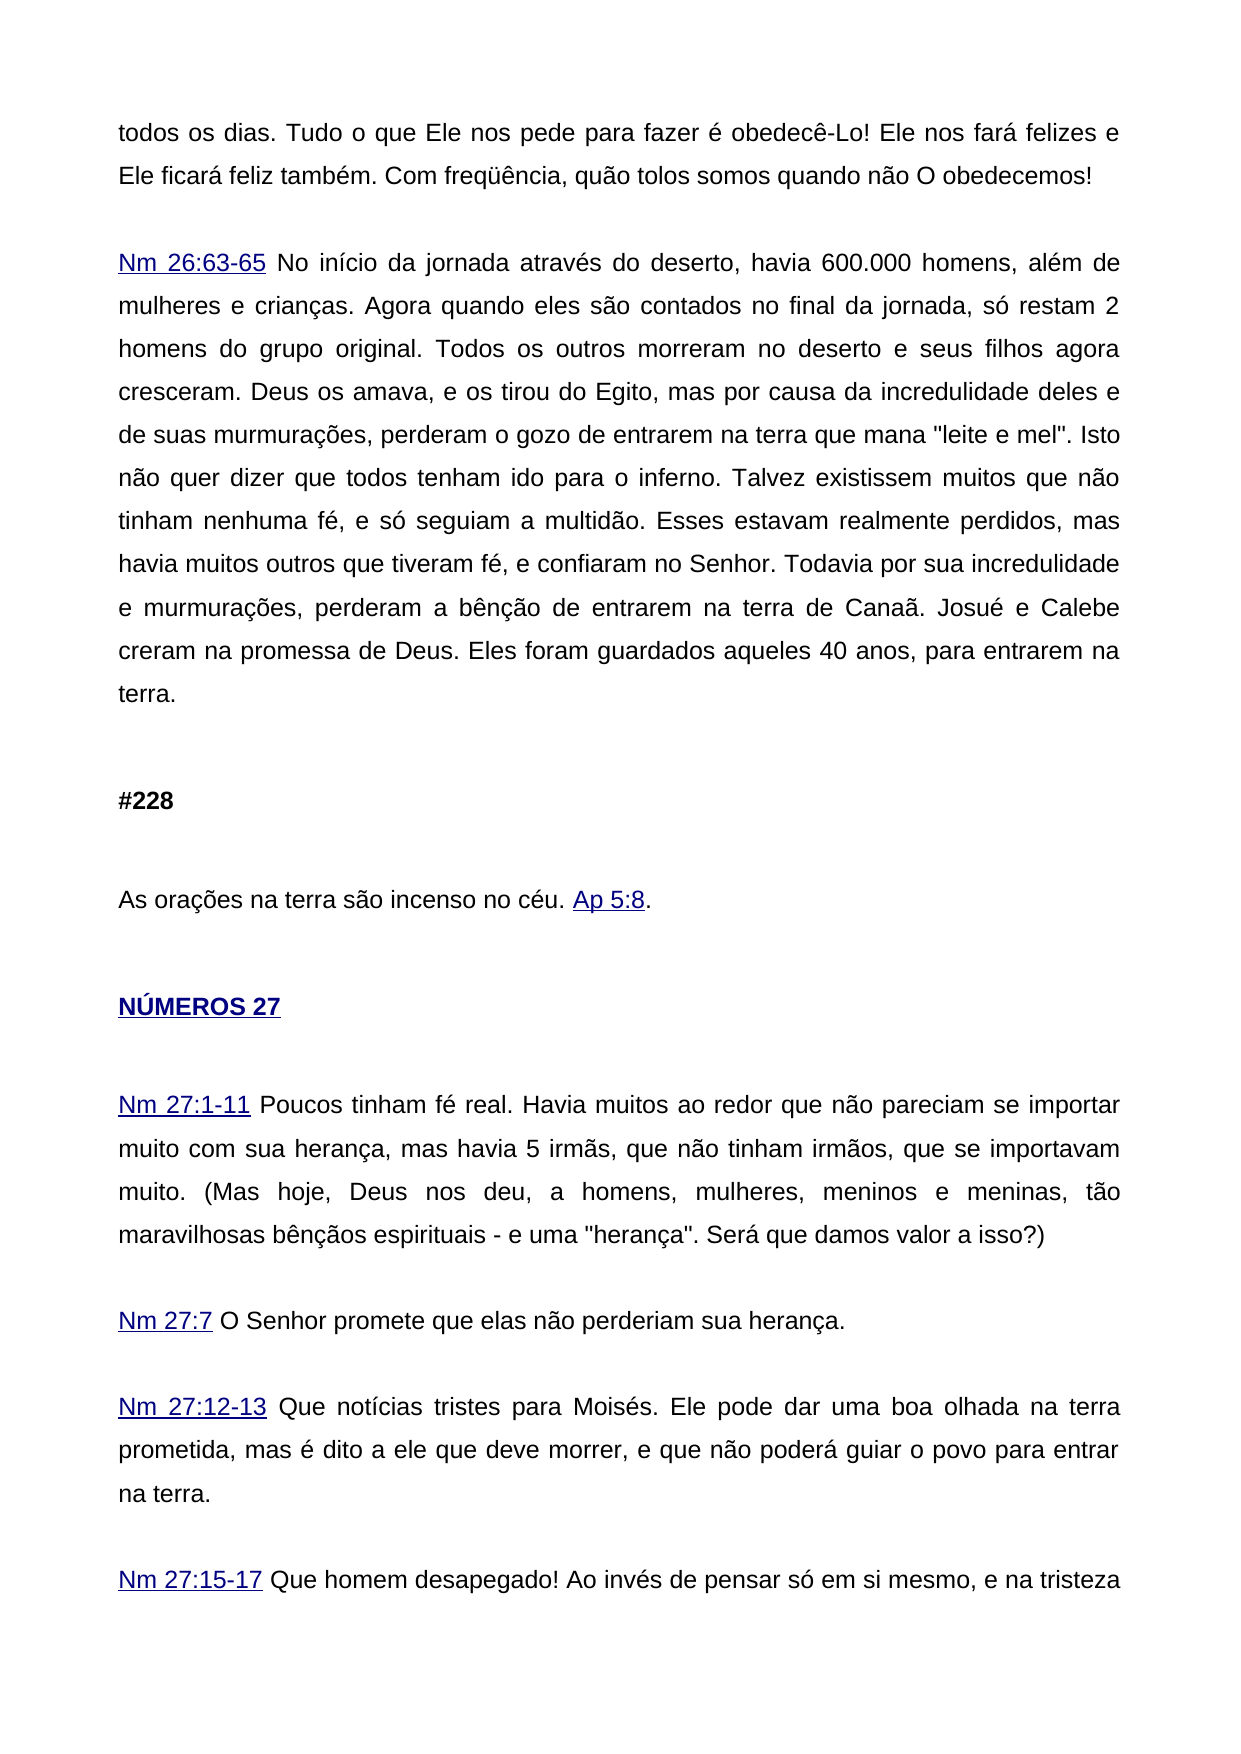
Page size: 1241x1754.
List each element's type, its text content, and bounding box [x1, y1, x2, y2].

subtitle #228 [118, 786, 1122, 814]
text Nm 27:15-17 Que homem desapegado! Ao invés de pensar só em si mesmo, e na tristeza [118, 1565, 1122, 1593]
text Nm 26:63-65 No início da jornada através do deserto, havia 600.000 homens, além de mulheres e crianças. Agora quando eles são contados no final da jornada, só restam 2 homens do grupo original. Todos os outros morreram no deserto e seus filhos agora cresceram. Deus os amava, e os tirou do Egito, mas por causa da incredulidade deles e de suas murmurações, perderam o gozo de entrarem na terra que mana "leite e mel". Isto não quer dizer que todos tenham ido para o inferno. Talvez existissem muitos que não tinham nenhuma fé, e só seguiam a multidão. Esses estavam realmente perdidos, mas havia muitos outros que tiveram fé, e confiaram no Senhor. Todavia por sua incredulidade e murmurações, perderam a bênção de entrarem na terra de Canaã. Josué e Calebe creram na promessa de Deus. Eles foram guardados aqueles 40 anos, para entrarem na terra. [118, 247, 1122, 707]
text Nm 27:12-13 Que notícias tristes para Moisés. Ele pode dar uma boa olhada na terra prometida, mas é dito a ele que deve morrer, e que não poderá guiar o povo para entrar na terra. [118, 1392, 1122, 1507]
text todos os dias. Tudo o que Ele nos pede para fazer é obedecê-Lo! Ele nos fará felizes e Ele ficará feliz também. Com freqüência, quão tolos somos quando não O obedecemos! [118, 118, 1122, 190]
text As orações na terra são incenso no céu. Ap 5:8. [118, 884, 1122, 913]
subtitle NÚMEROS 27 [118, 992, 1122, 1020]
text Nm 27:7 O Senhor promete que elas não perderiam sua herança. [118, 1306, 1122, 1335]
text Nm 27:1-11 Poucos tinham fé real. Havia muitos ao redor que não pareciam se importar muito com sua herança, mas havia 5 irmãs, que não tinham irmãos, que se importavam muito. (Mas hoje, Deus nos deu, a homens, mulheres, meninos e meninas, tão maravilhosas bênçãos espirituais - e uma "herança". Será que damos valor a isso?) [118, 1090, 1122, 1248]
